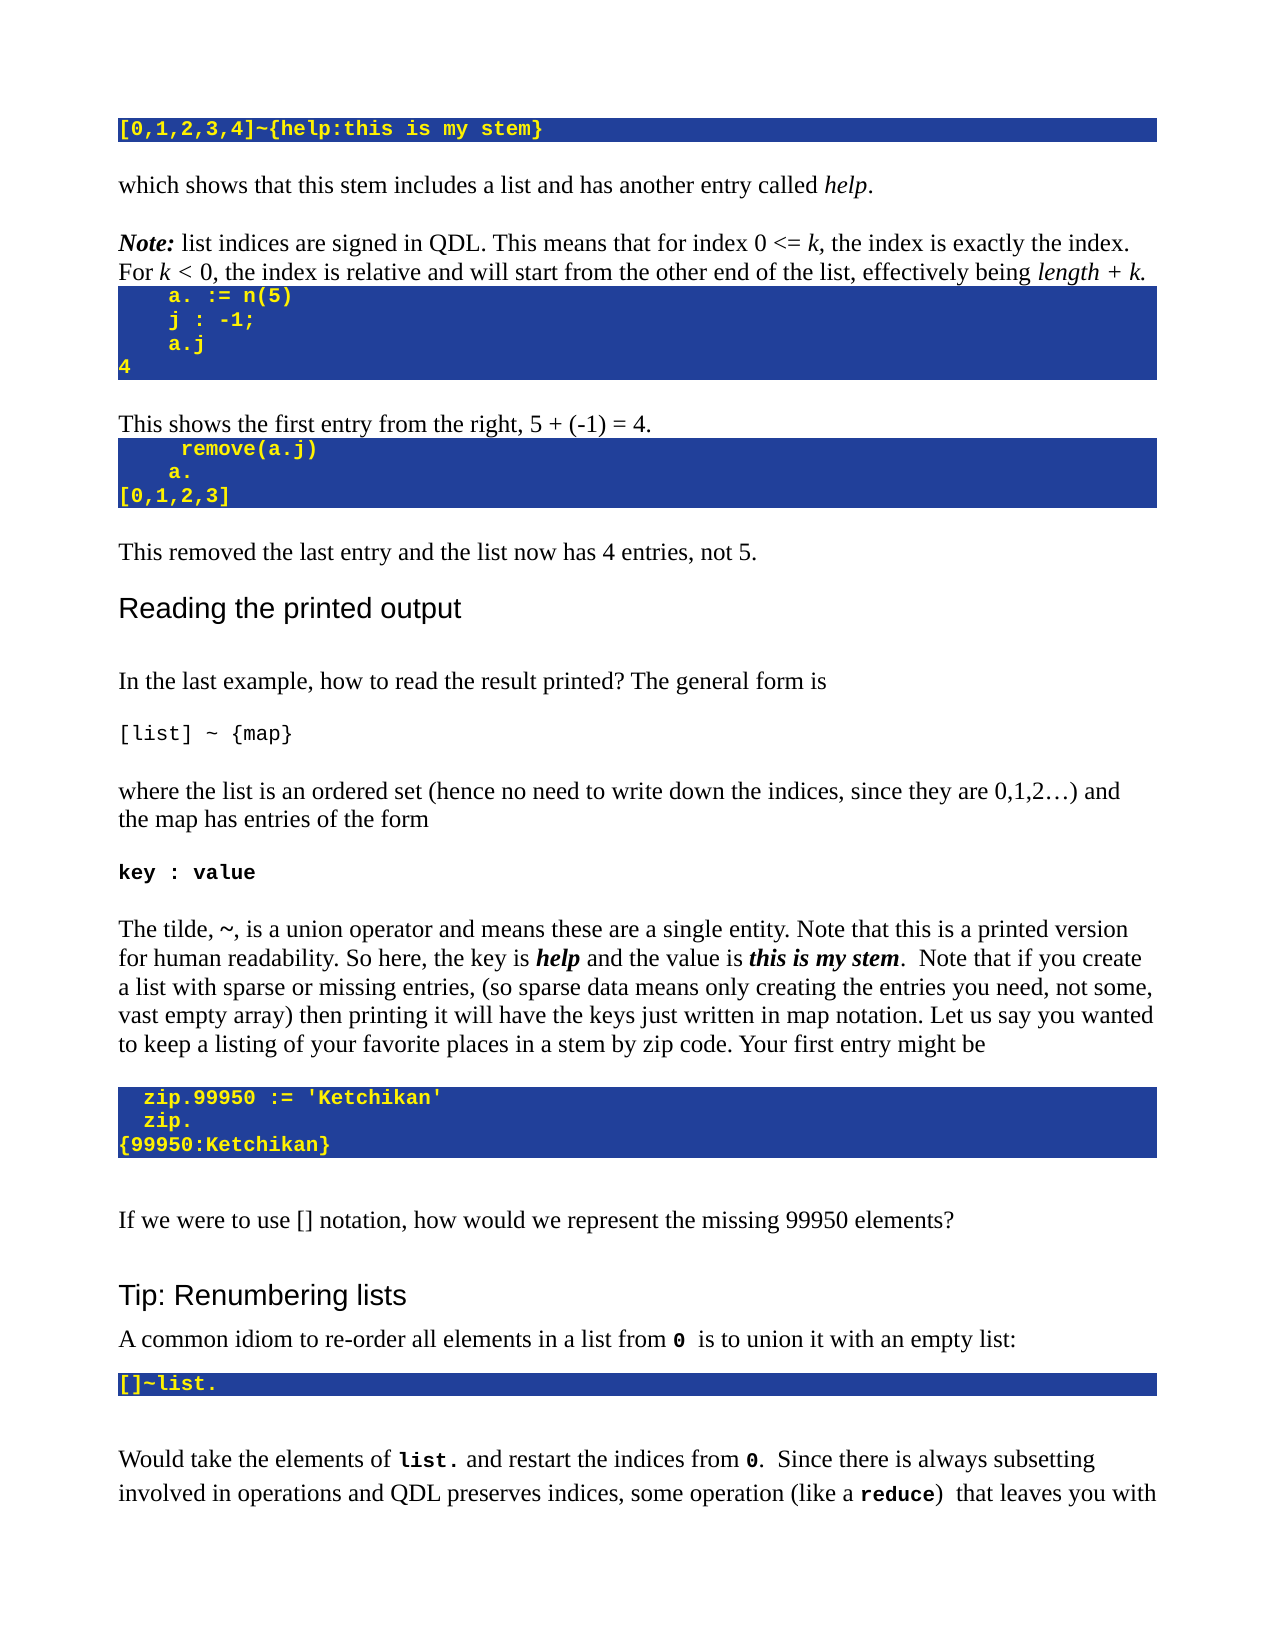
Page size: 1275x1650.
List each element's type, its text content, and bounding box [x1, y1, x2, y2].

text This removed the last entry and the list now has 4 entries, not 5. [118, 537, 1157, 566]
text zip. [118, 1111, 1157, 1134]
text which shows that this stem includes a list and has another entry called help. [118, 171, 1157, 199]
subtitle Tip: Renumbering lists [118, 1278, 1157, 1312]
text {99950:Ketchikan} [118, 1134, 1157, 1158]
text Would take the elements of list. and restart the indices from 0. Since there is always subsetting involved in operations and QDL preserves indices, some operation (like a reduce) that leaves you with [118, 1444, 1157, 1507]
text j : -1; [118, 309, 1157, 333]
text Note: list indices are signed in QDL. This means that for index 0 <= k, the index is exactly the index. For k < 0, the index is relative and will start from the other end of the list, effectively being length + k. [118, 228, 1157, 286]
text a.j [118, 333, 1157, 356]
text This shows the first entry from the right, 5 + (-1) = 4. [118, 409, 1157, 438]
text If we were to use [] notation, how would we represent the missing 99950 elements? [118, 1205, 1157, 1234]
text In the last example, how to read the result printed? The general form is [118, 666, 1157, 694]
text a. [118, 461, 1157, 485]
subtitle Reading the printed output [118, 591, 1157, 624]
text A common idiom to re-order all elements in a list from 0 is to union it with an empty list: [118, 1324, 1157, 1354]
text a. := n(5) [118, 286, 1157, 309]
text 4 [118, 356, 1157, 380]
text []~list. [118, 1373, 1157, 1396]
text where the list is an ordered set (hence no need to write down the indices, since they are 0,1,2…) and the map has entries of the form [118, 776, 1157, 833]
text key : value [118, 862, 1157, 886]
text The tilde, ~, is a union operator and means these are a single entity. Note that this is a printed version for human readability. So here, the key is help and the value is this is my stem. Note that if you create a list with sparse or missing entries, (so sparse data means only creating the entries you need, not some, vast empty array) then printing it will have the keys just written in map notation. Let us say you wanted to keep a listing of your favorite places in a stem by zip code. Your first entry might be [118, 914, 1157, 1058]
text [0,1,2,3,4]~{help:this is my stem} [118, 118, 1157, 142]
text zip.99950 := 'Ketchikan' [118, 1087, 1157, 1111]
text [0,1,2,3] [118, 485, 1157, 508]
text [list] ~ {map} [118, 723, 1157, 747]
text remove(a.j) [118, 438, 1157, 461]
